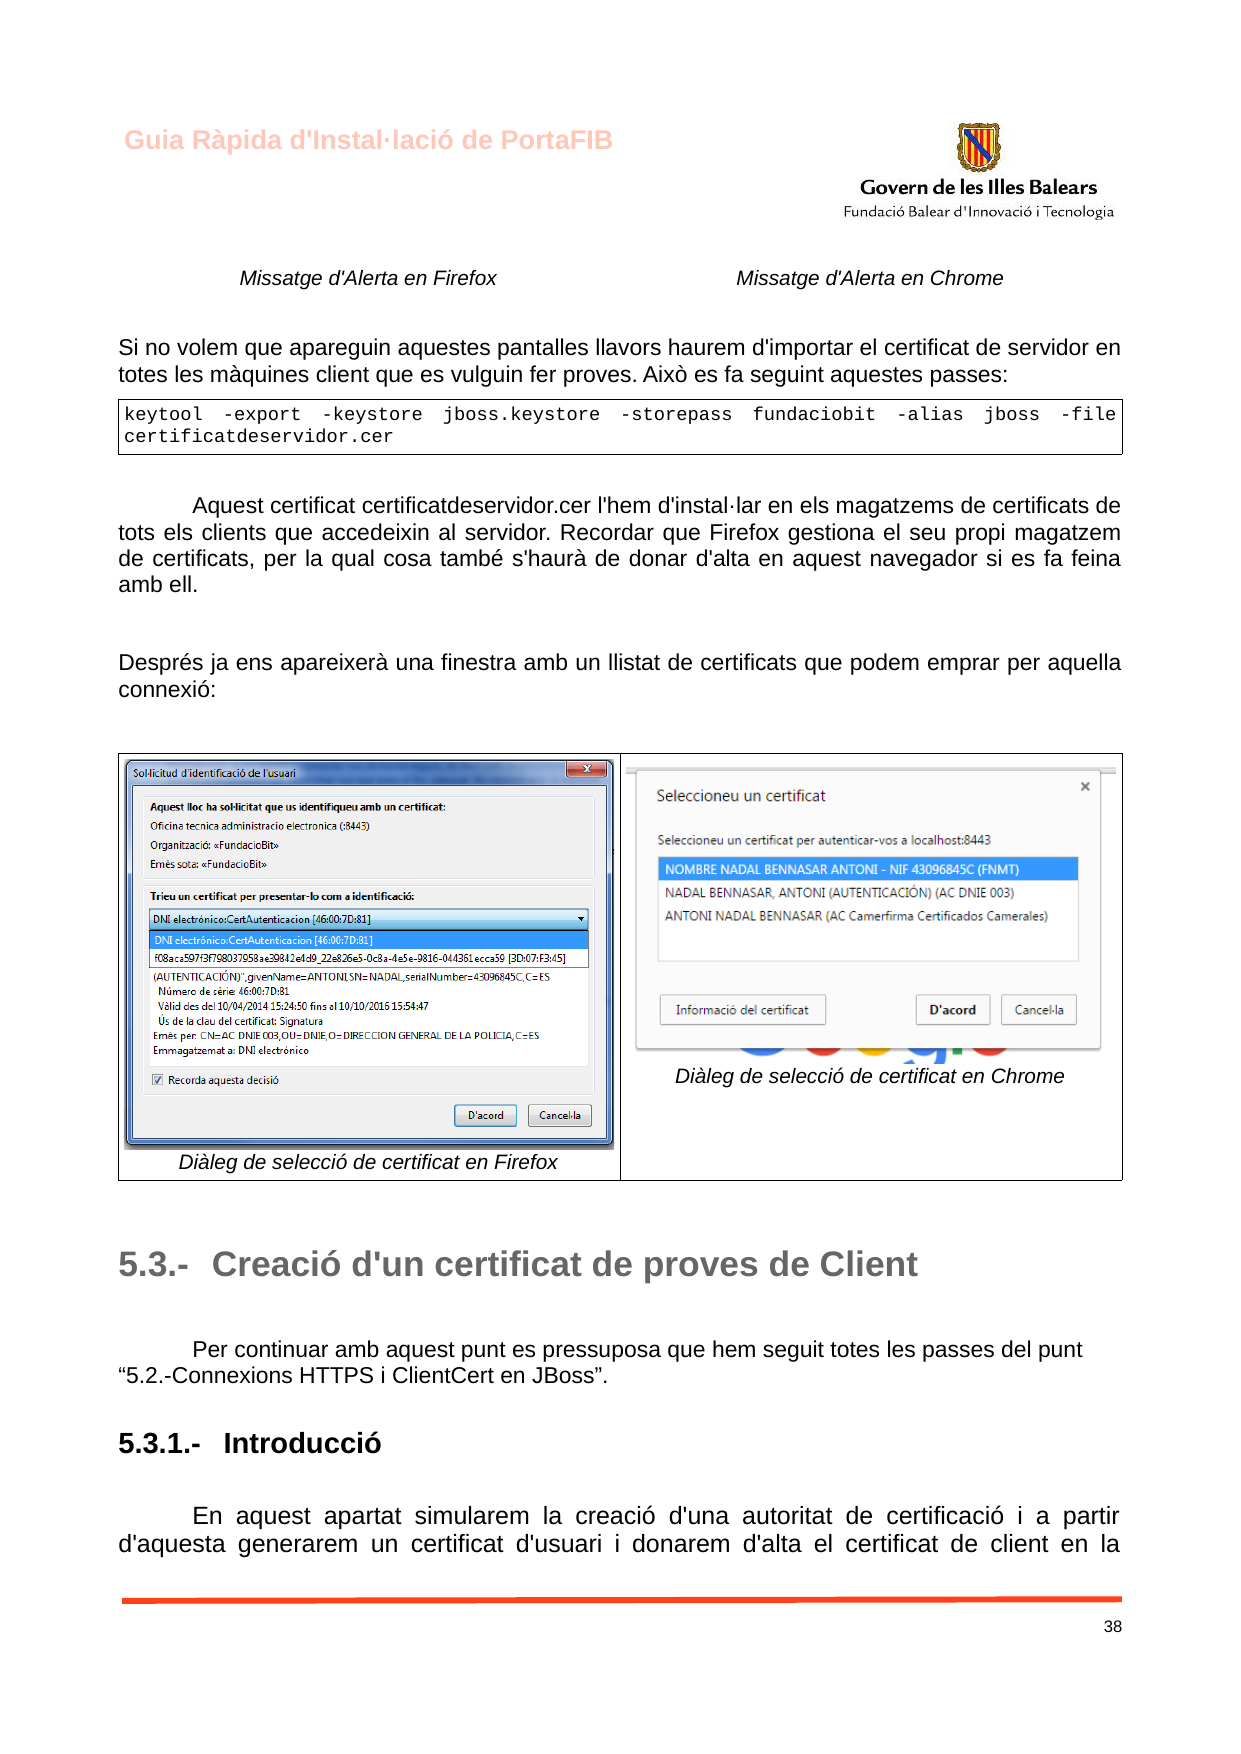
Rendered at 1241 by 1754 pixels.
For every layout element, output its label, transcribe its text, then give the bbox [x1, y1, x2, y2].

table_header keytool -export -keystore jboss.keystore -storepass fundaciobit -alias jboss -file certificatdeservidor.cer [119, 400, 1122, 453]
table_header Missatge d'Alerta en Chrome [620, 260, 1122, 295]
picture [840, 123, 1117, 220]
picture [625, 759, 1117, 1064]
text Si no volem que apareguin aquestes pantalles llavors haurem d'importar el certificat de servidor en totes les màquines client que es vulguin fer proves. Això es fa seguint aquestes passes: [118, 334, 1122, 387]
table_header Missatge d'Alerta en Firefox [118, 260, 620, 295]
text Aquest certificat certificatdeservidor.cer l'hem d'instal·lar en els magatzems de certificats de tots els clients que accedeixin al servidor. Recordar que Firefox gestiona el seu propi magatzem de certificats, per la qual cosa també s'haurà de donar d'alta en aquest navegador si es fa feina amb ell. [118, 492, 1122, 598]
subtitle Creació d'un certificat de proves de Client [118, 1244, 1122, 1284]
table_header Diàleg de selecció de certificat en Chrome [621, 754, 1122, 1180]
text Després ja ens apareixerà una finestra amb un llistat de certificats que podem emprar per aquella connexió: [118, 649, 1122, 702]
subtitle Introducció [118, 1426, 1122, 1459]
table_header Diàleg de selecció de certificat en Firefox [119, 754, 620, 1180]
text Per continuar amb aquest punt es pressuposa que hem seguit totes les passes del punt “5.2.-Connexions HTTPS i ClientCert en JBoss”. [118, 1336, 1122, 1388]
picture [123, 759, 615, 1150]
text En aquest apartat simularem la creació d'una autoritat de certificació i a partir d'aquesta generarem un certificat d'usuari i donarem d'alta el certificat de client en la [118, 1501, 1122, 1558]
